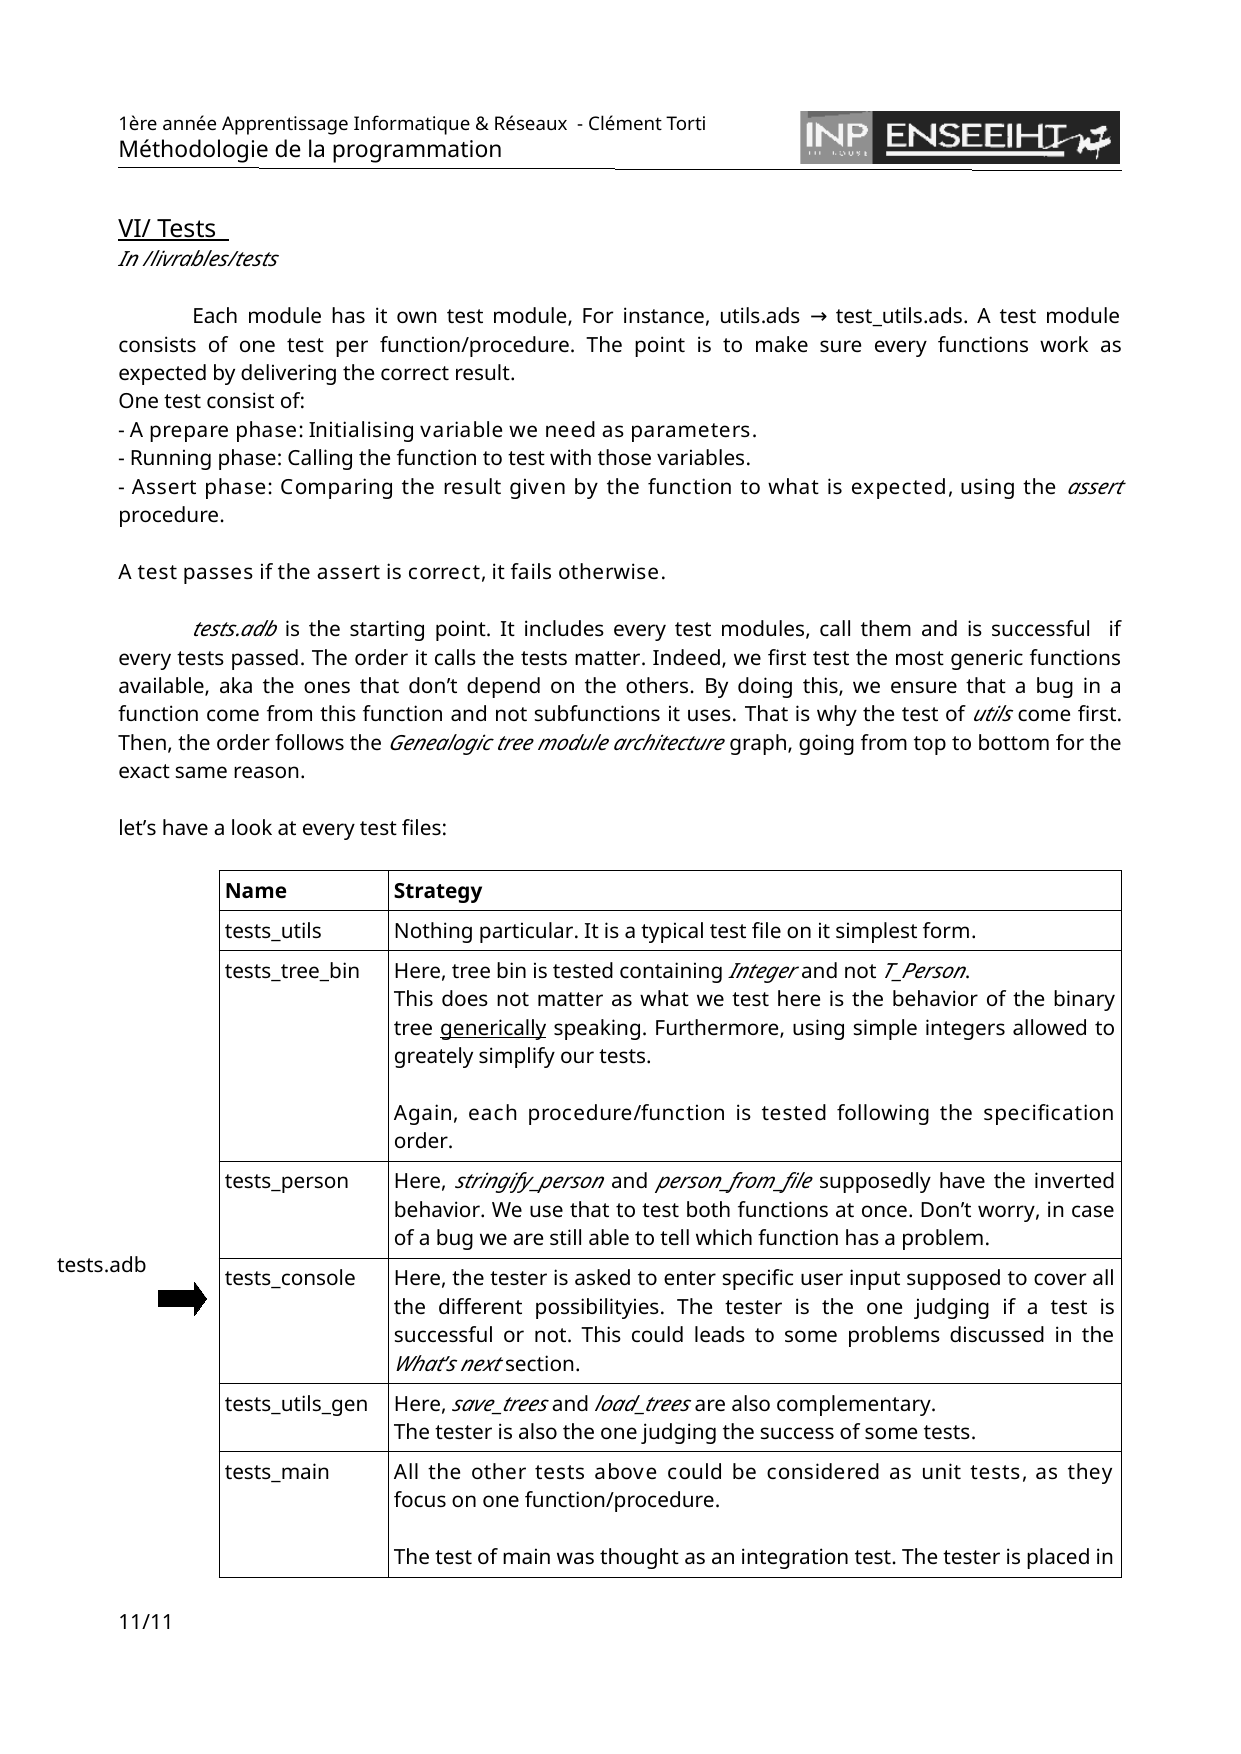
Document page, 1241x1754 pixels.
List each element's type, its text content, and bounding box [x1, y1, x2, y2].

table_cell Here, the tester is asked to enter specific user input supposed to cover all the different possibilityies. The tester is the one judging if a test is successful or not. This could leads to some problems discussed in the What’s next section. [389, 1259, 1121, 1383]
table_cell tests_console [220, 1259, 388, 1383]
table_cell Here, save_trees and load_trees are also complementary. The tester is also the one judging the success of some tests. [389, 1384, 1121, 1451]
table_header Strategy [389, 871, 1121, 910]
table_cell All the other tests above could be considered as unit tests, as they focus on one function/procedure. The test of main was thought as an integration test. The tester is placed in [389, 1452, 1121, 1577]
text One test consist of: [118, 387, 1122, 415]
text VI/ Tests [118, 210, 1122, 244]
text A test passes if the assert is correct, it fails otherwise. [118, 557, 1122, 586]
text - A prepare phase: Initialising variable we need as parameters. [118, 415, 1122, 443]
table_cell tests_main [220, 1452, 388, 1577]
table_header Name [220, 871, 388, 910]
text - Running phase: Calling the function to test with those variables. [118, 443, 1122, 472]
table_cell tests_tree_bin [220, 951, 388, 1161]
table_cell tests_person [220, 1162, 388, 1258]
text Each module has it own test module, For instance, utils.ads → test_utils.ads. A test module consists of one test per function/procedure. The point is to make sure every functions work as expected by delivering the correct result. [118, 301, 1122, 387]
table_cell Here, tree bin is tested containing Integer and not T_Person. This does not matter as what we test here is the behavior of the binary tree generically speaking. Furthermore, using simple integers allowed to greately simplify our tests. Again, each procedure/function is tested following the specification order. [389, 951, 1121, 1161]
text - Assert phase: Comparing the result given by the function to what is expected, using the assert procedure. [118, 472, 1122, 529]
table_cell tests_utils_gen [220, 1384, 388, 1451]
table_cell Here, stringify_person and person_from_file supposedly have the inverted behavior. We use that to test both functions at once. Don’t worry, in case of a bug we are still able to tell which function has a problem. [389, 1162, 1121, 1258]
picture [800, 111, 1120, 164]
table_cell Nothing particular. It is a typical test file on it simplest form. [389, 911, 1121, 950]
text In /livrables/tests [118, 244, 1122, 273]
table_cell tests_utils [220, 911, 388, 950]
text tests.adb is the starting point. It includes every test modules, call them and is successful if every tests passed. The order it calls the tests matter. Indeed, we first test the most generic functions available, aka the ones that don’t depend on the others. By doing this, we ensure that a bug in a function come from this function and not subfunctions it uses. That is why the test of utils come first. Then, the order follows the Genealogic tree module architecture graph, going from top to bottom for the exact same reason. [118, 614, 1122, 785]
text let’s have a look at every test files: [118, 813, 1122, 842]
